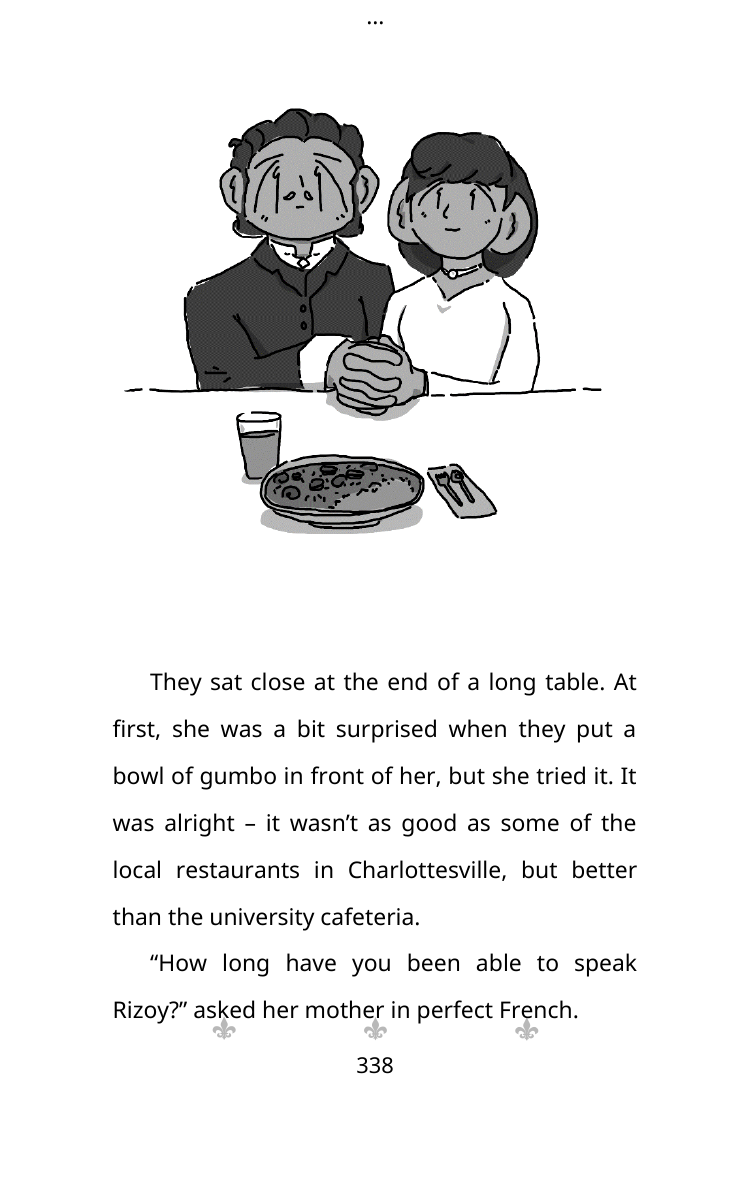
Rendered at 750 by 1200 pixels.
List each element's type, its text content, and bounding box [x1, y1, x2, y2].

text “How long have you been able to speak Rizoy?” asked her mother in perfect French. [112, 947, 637, 1025]
text … [112, 0, 637, 31]
text They sat close at the end of a long table. At first, she was a bit surprised when they put a bowl of gumbo in front of her, but she tried it. It was alright – it wasn’t as good as some of the local restaurants in Charlottesville, but better than the university cafeteria. [112, 666, 637, 932]
